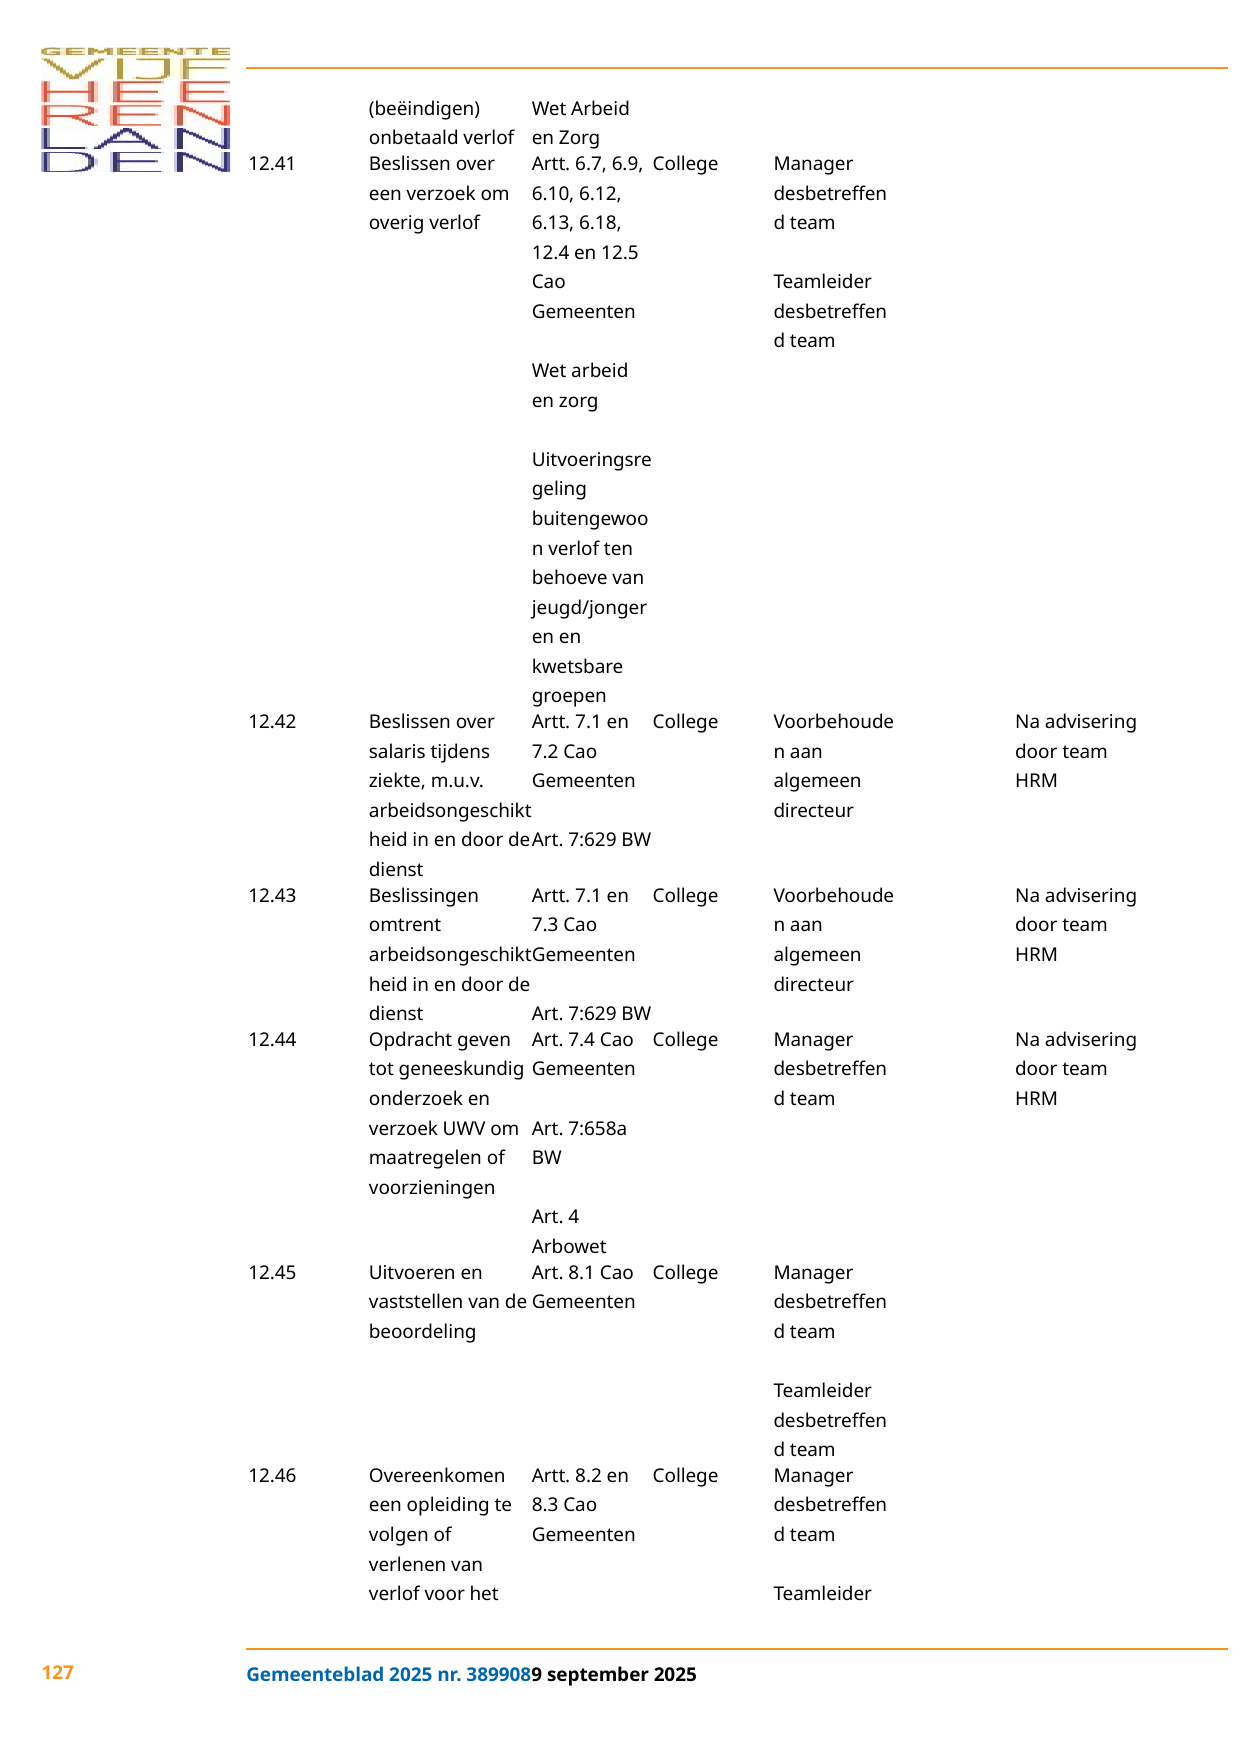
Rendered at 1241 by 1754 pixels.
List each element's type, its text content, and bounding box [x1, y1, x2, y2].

table_cell Voorbehouden aan algemeen directeur [773, 882, 894, 1026]
table_cell [773, 95, 894, 150]
table_cell College [653, 708, 773, 882]
table_cell 12.44 [248, 1026, 369, 1259]
table_cell Na advisering door team HRM [1015, 1026, 1152, 1259]
table_cell [894, 95, 1015, 150]
table_cell [1015, 95, 1152, 150]
table_cell Art. 8.1 Cao Gemeenten [532, 1259, 652, 1462]
table_cell Na advisering door team HRM [1015, 882, 1152, 1026]
table_cell Wet Arbeid en Zorg [532, 95, 652, 150]
table_cell [894, 1259, 1015, 1462]
table_cell College [653, 882, 773, 1026]
table_cell Artt. 7.1 en 7.3 Cao Gemeenten Art. 7:629 BW [532, 882, 652, 1026]
table_cell Manager desbetreffend team Teamleider [773, 1462, 894, 1606]
table_cell College [653, 150, 773, 708]
table_cell [894, 1462, 1015, 1606]
table_cell [1015, 1462, 1152, 1606]
table_cell College [653, 1026, 773, 1259]
table_cell [894, 1026, 1015, 1259]
table_cell [1015, 150, 1152, 708]
table_cell Manager desbetreffend team Teamleider desbetreffend team [773, 1259, 894, 1462]
table_cell Artt. 7.1 en 7.2 Cao Gemeenten Art. 7:629 BW [532, 708, 652, 882]
picture [41, 47, 231, 172]
table_cell Artt. 6.7, 6.9, 6.10, 6.12, 6.13, 6.18, 12.4 en 12.5 Cao Gemeenten Wet arbeid en zorg Uitvoeringsregeling buitengewoon verlof ten behoeve van jeugd/jongeren en kwetsbare groepen [532, 150, 652, 708]
table_cell (beëindigen) onbetaald verlof [369, 95, 532, 150]
table_cell Artt. 8.2 en 8.3 Cao Gemeenten [532, 1462, 652, 1606]
table_cell 12.45 [248, 1259, 369, 1462]
table_cell Manager desbetreffend team [773, 1026, 894, 1259]
table_cell 12.42 [248, 708, 369, 882]
table_cell [1015, 1259, 1152, 1462]
table_cell Manager desbetreffend team Teamleider desbetreffend team [773, 150, 894, 708]
table_cell Beslissingen omtrent arbeidsongeschiktheid in en door de dienst [369, 882, 532, 1026]
table_cell 12.46 [248, 1462, 369, 1606]
table_cell 12.43 [248, 882, 369, 1026]
table_cell Overeenkomen een opleiding te volgen of verlenen van verlof voor het [369, 1462, 532, 1606]
table_cell Opdracht geven tot geneeskundig onderzoek en verzoek UWV om maatregelen of voorzieningen [369, 1026, 532, 1259]
table_cell Na advisering door team HRM [1015, 708, 1152, 882]
table_cell [894, 708, 1015, 882]
table_cell College [653, 1462, 773, 1606]
table_cell Art. 7.4 Cao Gemeenten Art. 7:658a BW Art. 4 Arbowet [532, 1026, 652, 1259]
table_cell Uitvoeren en vaststellen van de beoordeling [369, 1259, 532, 1462]
table_cell [894, 150, 1015, 708]
table_cell College [653, 1259, 773, 1462]
table_cell 12.41 [248, 150, 369, 708]
table_cell [248, 95, 369, 150]
table_cell Voorbehouden aan algemeen directeur [773, 708, 894, 882]
table_cell [653, 95, 773, 150]
table_cell Beslissen over een verzoek om overig verlof [369, 150, 532, 708]
table_cell Beslissen over salaris tijdens ziekte, m.u.v. arbeidsongeschiktheid in en door de dienst [369, 708, 532, 882]
table_cell [894, 882, 1015, 1026]
